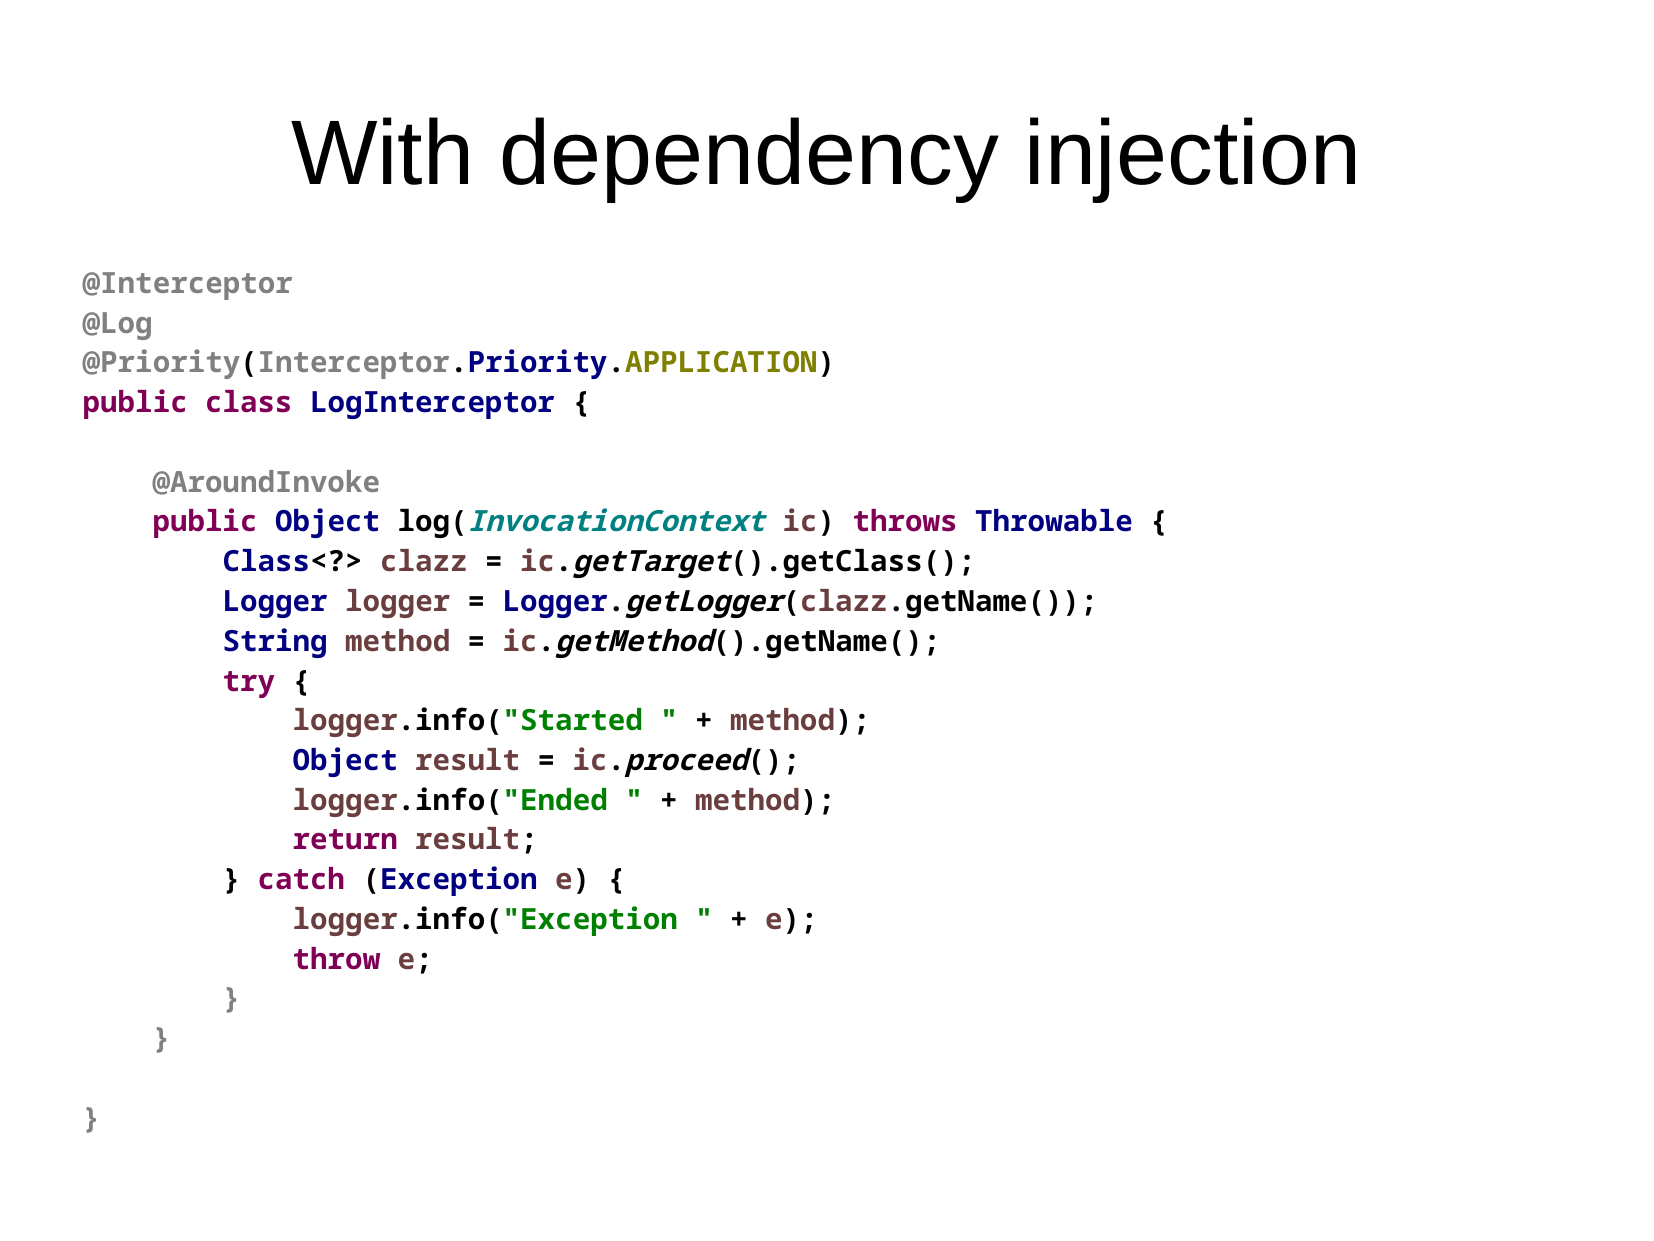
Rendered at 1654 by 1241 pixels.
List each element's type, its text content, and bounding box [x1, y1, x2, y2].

title With dependency injection [82, 49, 1571, 257]
list @Interceptor @Log @Priority(Interceptor.Priority.APPLICATION) public class LogInterceptor { @AroundInvoke public Object log(InvocationContext ic) throws Throwable { Class<?> clazz = ic.getTarget().getClass(); Logger logger = Logger.getLogger(clazz.getName()); String method = ic.getMethod().getName(); try { logger.info("Started " + method); Object result = ic.proceed(); logger.info("Ended " + method); return result; } catch (Exception e) { logger.info("Exception " + e); throw e; } } } [82, 290, 1571, 1109]
